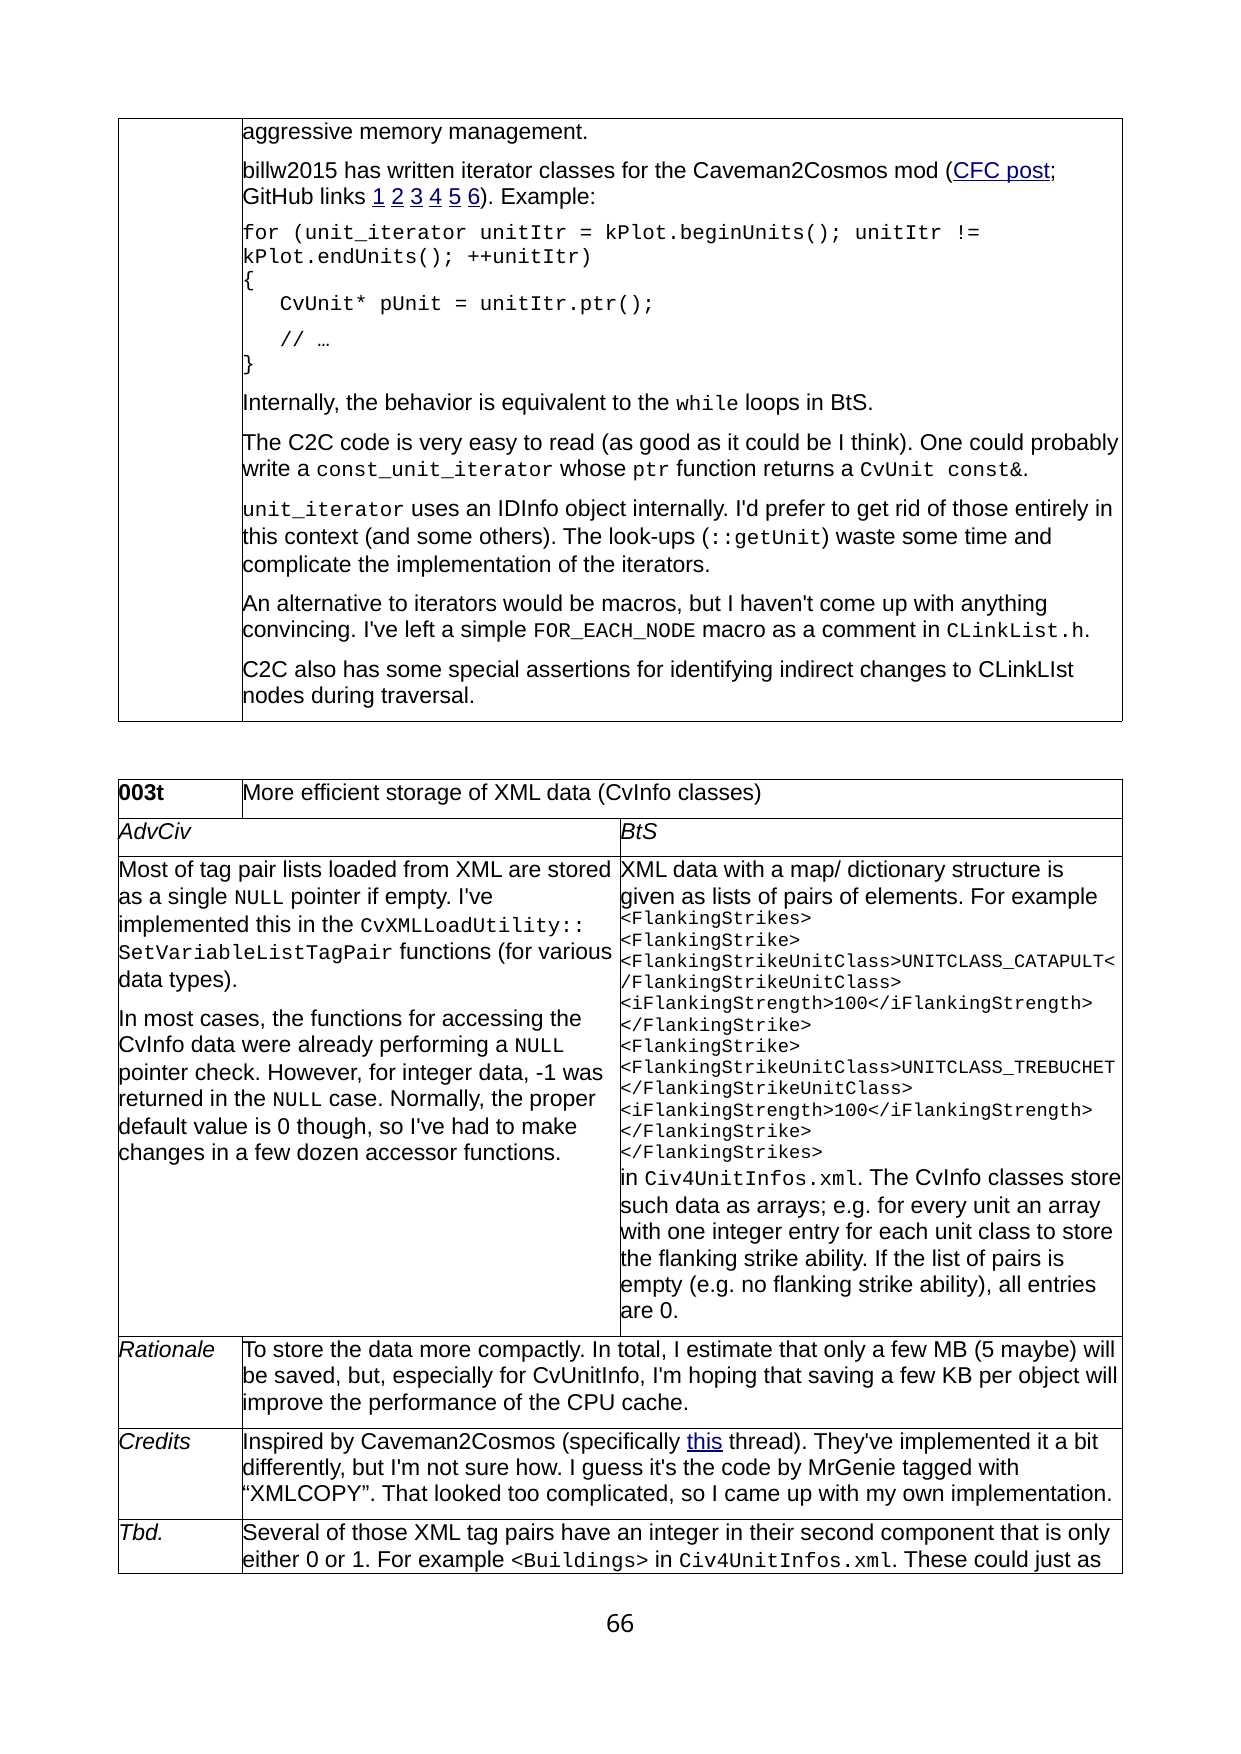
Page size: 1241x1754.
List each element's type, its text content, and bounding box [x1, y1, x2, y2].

table_cell Tbd. [119, 1520, 242, 1573]
table_cell [119, 119, 242, 721]
table_cell To store the data more compactly. In total, I estimate that only a few MB (5 maybe) will be saved, but, especially for CvUnitInfo, I'm hoping that saving a few KB per object will improve the performance of the CPU cache. [243, 1337, 1122, 1428]
table_cell Inspired by Caveman2Cosmos (specifically this thread). They've implemented it a bit differently, but I'm not sure how. I guess it's the code by MrGenie tagged with “XMLCOPY”. That looked too complicated, so I came up with my own implementation. [243, 1429, 1122, 1519]
table_cell aggressive memory management. billw2015 has written iterator classes for the Caveman2Cosmos mod (CFC post; GitHub links 1 2 3 4 5 6). Example: for (unit_iterator unitItr = kPlot.beginUnits(); unitItr != kPlot.endUnits(); ++unitItr) { CvUnit* pUnit = unitItr.ptr(); // … } Internally, the behavior is equivalent to the while loops in BtS. The C2C code is very easy to read (as good as it could be I think). One could probably write a const_unit_iterator whose ptr function returns a CvUnit const&. unit_iterator uses an IDInfo object internally. I'd prefer to get rid of those entirely in this context (and some others). The look-ups (::getUnit) waste some time and complicate the implementation of the iterators. An alternative to iterators would be macros, but I haven't come up with anything convincing. I've left a simple FOR_EACH_NODE macro as a comment in CLinkList.h. C2C also has some special assertions for identifying indirect changes to CLinkLIst nodes during traversal. [243, 119, 1122, 721]
table_cell Several of those XML tag pairs have an integer in their second component that is only either 0 or 1. For example <Buildings> in Civ4UnitInfos.xml. These could just as [243, 1520, 1122, 1573]
table_cell XML data with a map/ dictionary structure is given as lists of pairs of elements. For example <FlankingStrikes> <FlankingStrike> <FlankingStrikeUnitClass>UNITCLASS_CATAPULT</FlankingStrikeUnitClass> <iFlankingStrength>100</iFlankingStrength> </FlankingStrike> <FlankingStrike> <FlankingStrikeUnitClass>UNITCLASS_TREBUCHET</FlankingStrikeUnitClass> <iFlankingStrength>100</iFlankingStrength> </FlankingStrike> </FlankingStrikes> in Civ4UnitInfos.xml. The CvInfo classes store such data as arrays; e.g. for every unit an array with one integer entry for each unit class to store the flanking strike ability. If the list of pairs is empty (e.g. no flanking strike ability), all entries are 0. [621, 857, 1122, 1336]
table_header More efficient storage of XML data (CvInfo classes) [243, 780, 1122, 817]
table_cell Rationale [119, 1337, 242, 1428]
table_cell Credits [119, 1429, 242, 1519]
table_cell AdvCiv [119, 819, 620, 856]
table_header 003t [119, 780, 242, 817]
table_cell BtS [621, 819, 1122, 856]
table_cell Most of tag pair lists loaded from XML are stored as a single NULL pointer if empty. I've implemented this in the CvXMLLoadUtility:: SetVariableListTagPair functions (for various data types). In most cases, the functions for accessing the CvInfo data were already performing a NULL pointer check. However, for integer data, -1 was returned in the NULL case. Normally, the proper default value is 0 though, so I've had to make changes in a few dozen accessor functions. [119, 857, 620, 1336]
